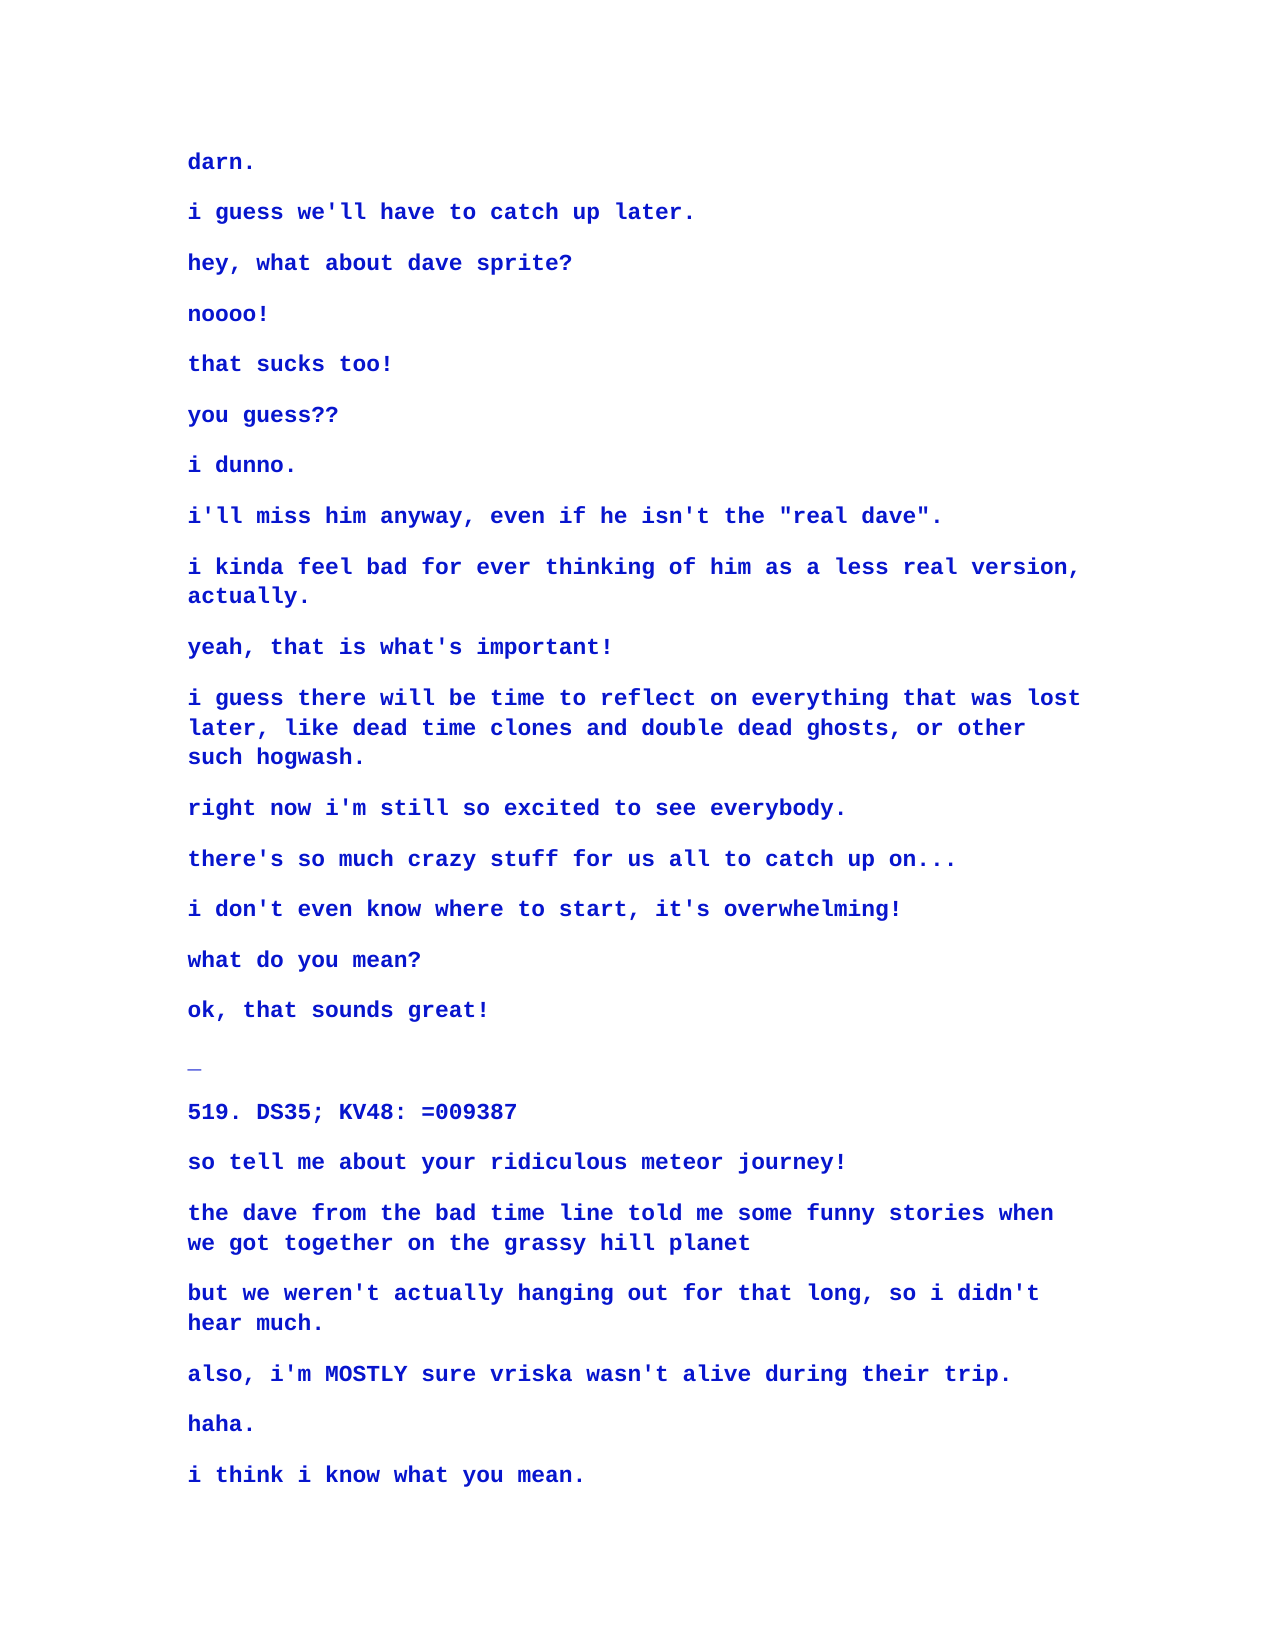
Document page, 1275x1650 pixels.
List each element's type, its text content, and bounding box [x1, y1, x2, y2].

text there's so much crazy stuff for us all to catch up on... [187, 847, 1087, 873]
text i guess there will be time to reflect on everything that was lost later, like dead time clones and double dead ghosts, or other such hogwash. [187, 686, 1087, 772]
text what do you mean? [187, 948, 1087, 974]
text i think i know what you mean. [187, 1463, 1087, 1489]
text also, i'm MOSTLY sure vriska wasn't alive during their trip. [187, 1362, 1087, 1388]
text i kinda feel bad for ever thinking of him as a less real version, actually. [187, 555, 1087, 611]
text haha. [187, 1413, 1087, 1439]
text i'll miss him anyway, even if he isn't the "real dave". [187, 504, 1087, 530]
text hey, what about dave sprite? [187, 251, 1087, 277]
text that sucks too! [187, 352, 1087, 378]
text the dave from the bad time line told me some funny stories when we got together on the grassy hill planet [187, 1201, 1087, 1257]
text darn. [187, 150, 1087, 176]
text right now i'm still so excited to see everybody. [187, 796, 1087, 822]
text i guess we'll have to catch up later. [187, 201, 1087, 227]
text _ [187, 1049, 1087, 1075]
text noooo! [187, 302, 1087, 328]
text you guess?? [187, 403, 1087, 429]
text but we weren't actually hanging out for that long, so i didn't hear much. [187, 1282, 1087, 1337]
text yeah, that is what's important! [187, 635, 1087, 661]
text 519. DS35; KV48: =009387 [187, 1100, 1087, 1126]
text so tell me about your ridiculous meteor journey! [187, 1151, 1087, 1177]
text i dunno. [187, 454, 1087, 480]
text i don't even know where to start, it's overwhelming! [187, 897, 1087, 923]
text ok, that sounds great! [187, 999, 1087, 1025]
